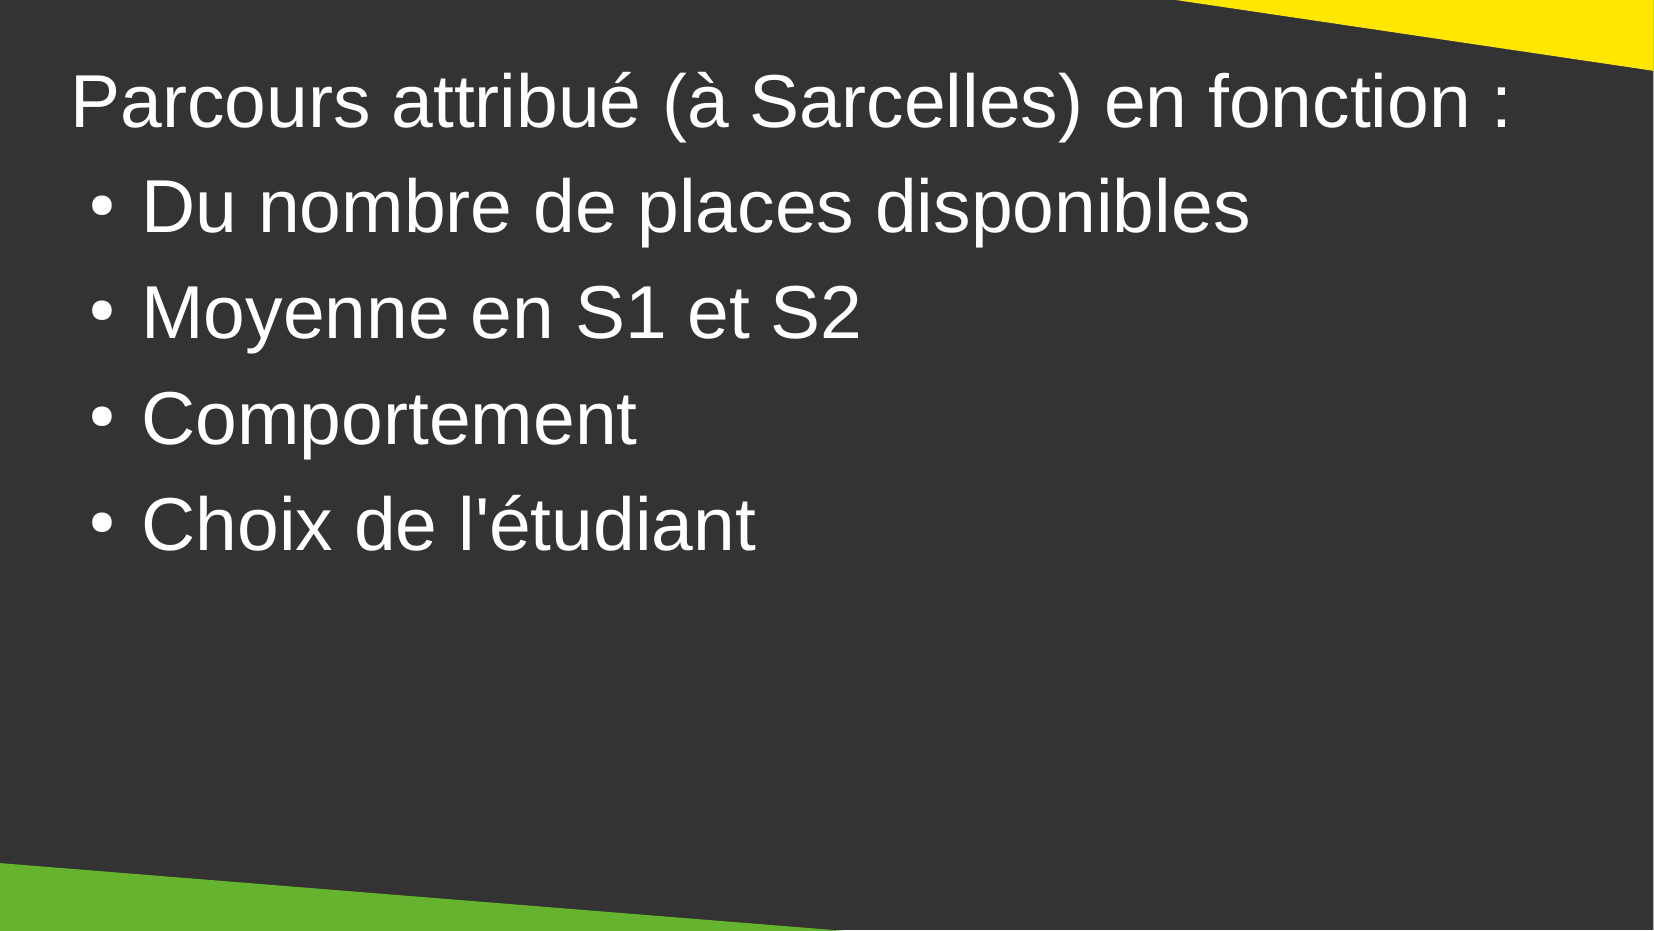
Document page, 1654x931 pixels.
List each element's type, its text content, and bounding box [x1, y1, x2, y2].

text_box [1175, 0, 1654, 71]
list Parcours attribué (à Sarcelles) en fonction : Du nombre de places disponibles Moyenne en S1 et S2 Comportement Choix de l'étudiant [70, 59, 1595, 650]
text_box [0, 863, 846, 931]
